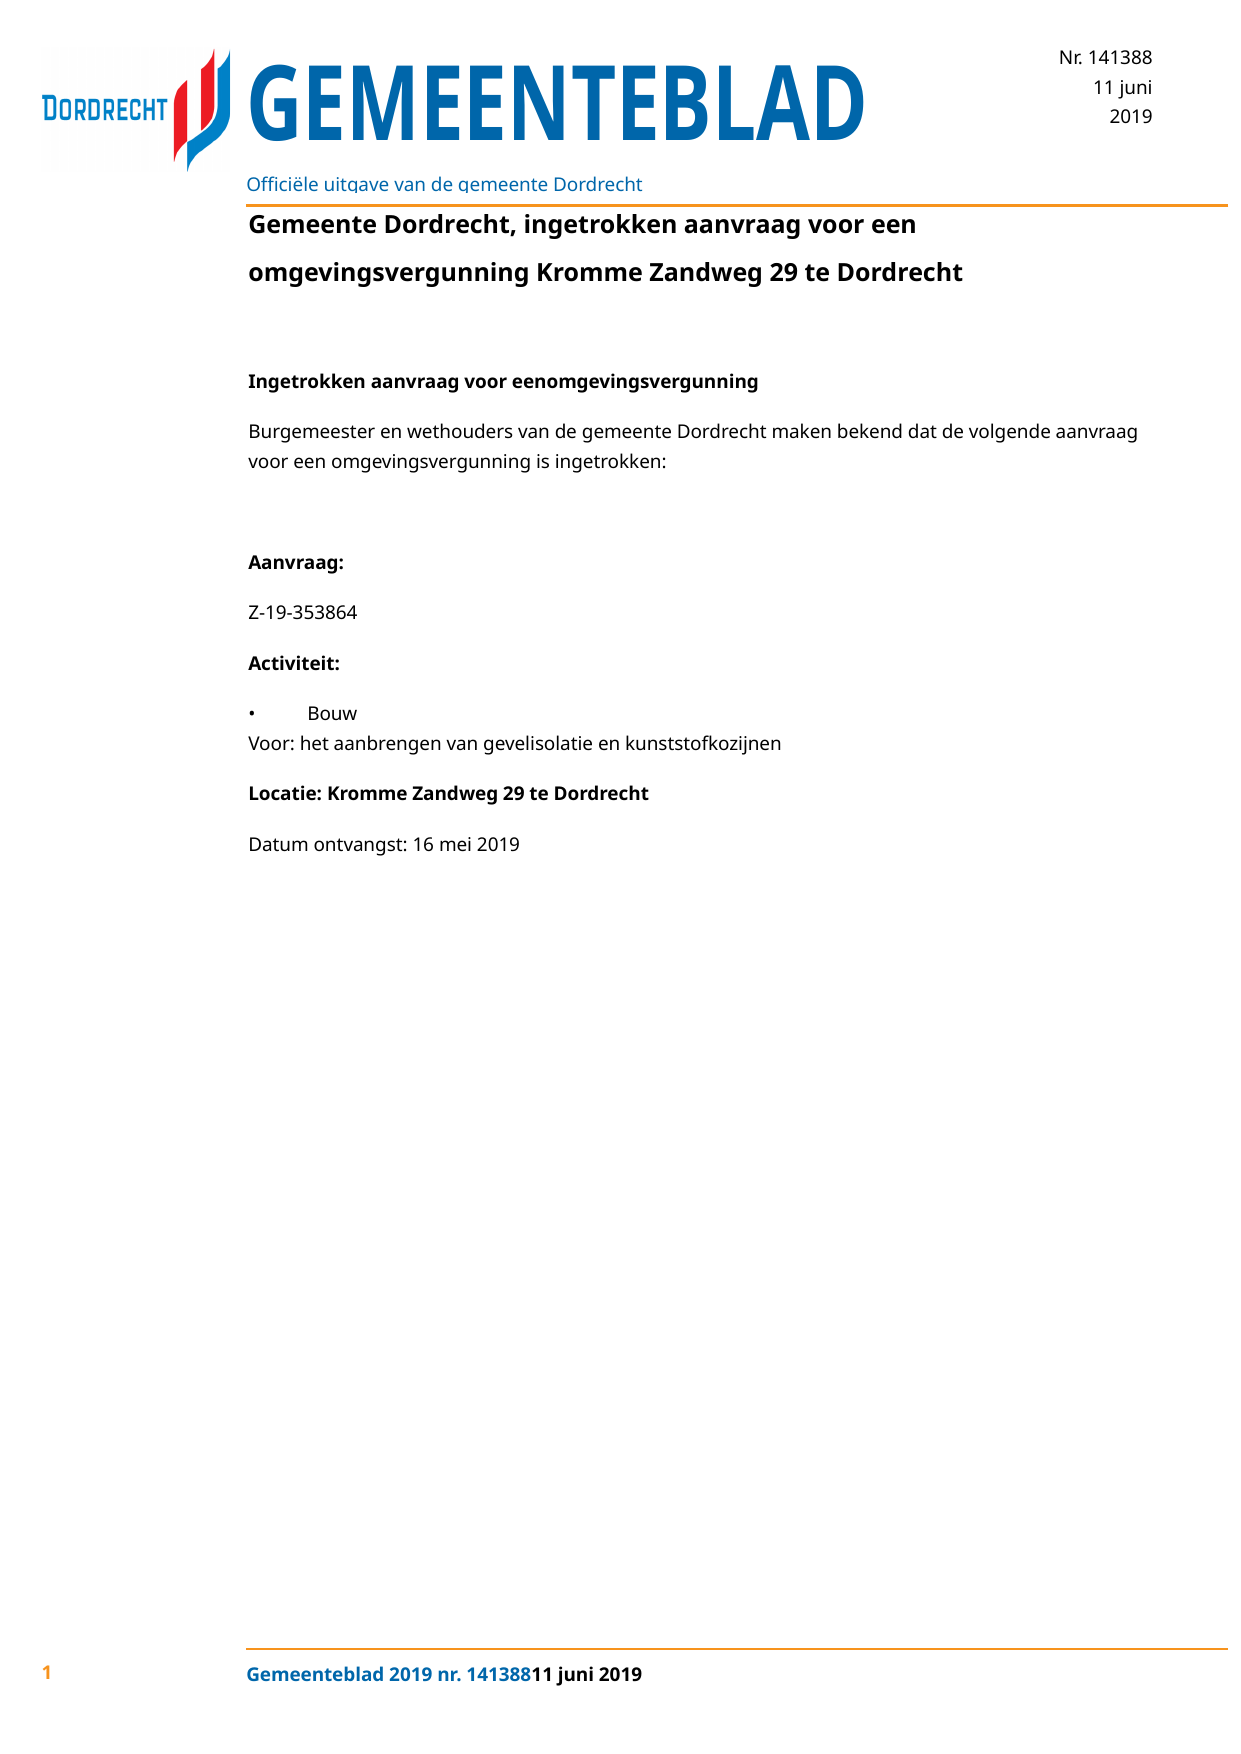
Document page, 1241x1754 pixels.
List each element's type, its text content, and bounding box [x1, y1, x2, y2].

picture [41, 47, 231, 172]
text Ingetrokken aanvraag voor eenomgevingsvergunning [248, 368, 1152, 394]
text Aanvraag: [248, 549, 1152, 575]
text Voor: het aanbrengen van gevelisolatie en kunststofkozijnen [248, 730, 1152, 756]
list Bouw [248, 700, 1152, 726]
text Burgemeester en wethouders van de gemeente Dordrecht maken bekend dat de volgende aanvraag voor een omgevingsvergunning is ingetrokken: [248, 419, 1152, 474]
text Activiteit: [248, 650, 1152, 676]
text Datum ontvangst: 16 mei 2019 [248, 831, 1152, 857]
text Locatie: Kromme Zandweg 29 te Dordrecht [248, 780, 1152, 806]
text Z-19-353864 [248, 599, 1152, 625]
text Gemeente Dordrecht, ingetrokken aanvraag voor een omgevingsvergunning Kromme Zandweg 29 te Dordrecht [248, 207, 1152, 288]
